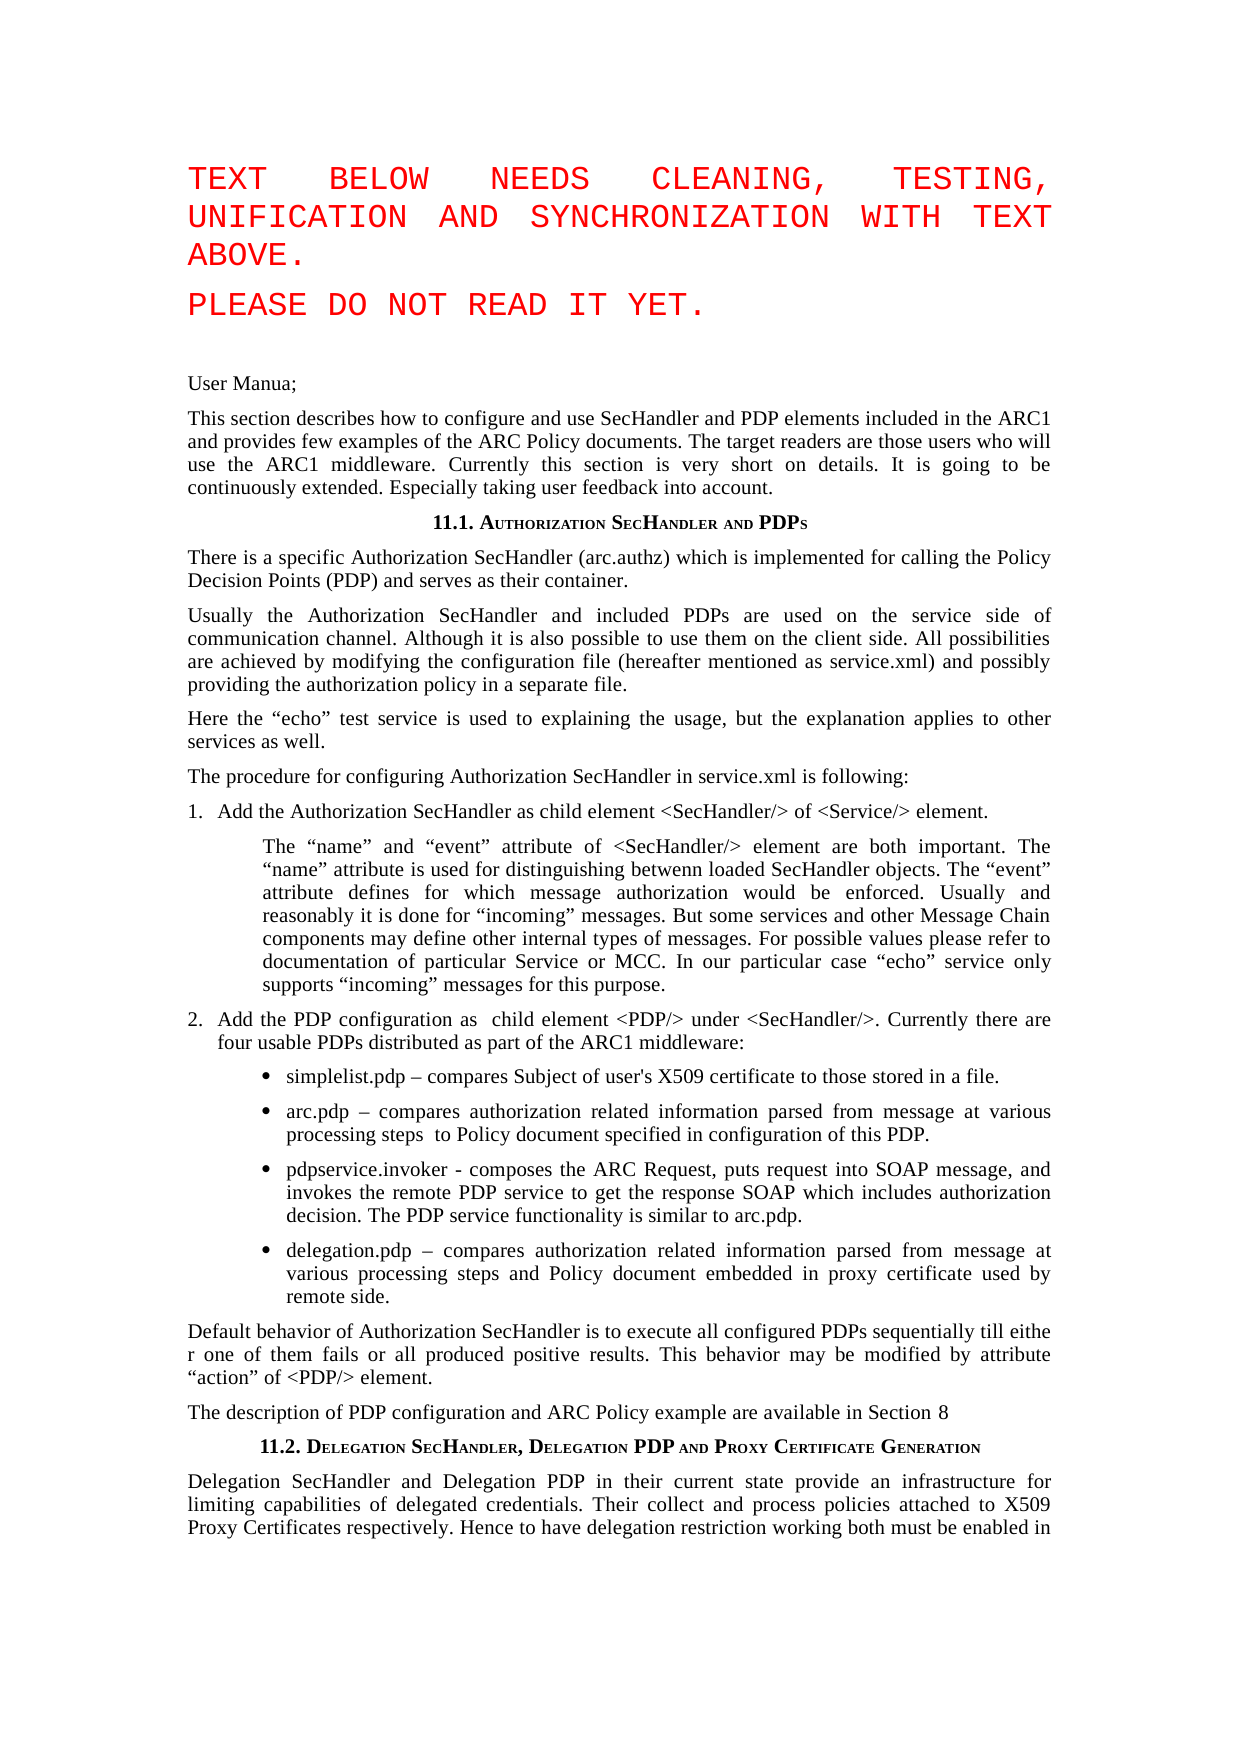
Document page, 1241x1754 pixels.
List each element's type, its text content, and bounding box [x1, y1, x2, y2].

list Add the Authorization SecHandler as child element <SecHandler/> of <Service/> element. [187, 800, 1053, 823]
text There is a specific Authorization SecHandler (arc.authz) which is implemented for calling the Policy Decision Points (PDP) and serves as their container. [187, 546, 1053, 592]
text Default behavior of Authorization SecHandler is to execute all configured PDPs sequentially till eithe r one of them fails or all produced positive results. This behavior may be modified by attribute “action” of <PDP/> element. [187, 1320, 1053, 1389]
text PLEASE DO NOT READ IT YET. [187, 288, 1053, 326]
subtitle Authorization SecHandler and PDPs [187, 511, 1053, 534]
list pdpservice.invoker - composes the ARC Request, puts request into SOAP message, and invokes the remote PDP service to get the response SOAP which includes authorization decision. The PDP service functionality is similar to arc.pdp. [262, 1158, 1053, 1227]
text User Manua; [187, 372, 1053, 395]
list delegation.pdp – compares authorization related information parsed from message at various processing steps and Policy document embedded in proxy certificate used by remote side. [262, 1239, 1053, 1308]
text This section describes how to configure and use SecHandler and PDP elements included in the ARC1 and provides few examples of the ARC Policy documents. The target readers are those users who will use the ARC1 middleware. Currently this section is very short on details. It is going to be continuously extended. Especially taking user feedback into account. [187, 407, 1053, 499]
list simplelist.pdp – compares Subject of user's X509 certificate to those stored in a file. [262, 1065, 1053, 1088]
list Add the PDP configuration as child element <PDP/> under <SecHandler/>. Currently there are four usable PDPs distributed as part of the ARC1 middleware: [187, 1008, 1053, 1054]
text Here the “echo” test service is used to explaining the usage, but the explanation applies to other services as well. [187, 707, 1053, 753]
text TEXT BELOW NEEDS CLEANING, TESTING, UNIFICATION AND SYNCHRONIZATION WITH TEXT ABOVE. [187, 162, 1053, 276]
text Usually the Authorization SecHandler and included PDPs are used on the service side of communication channel. Although it is also possible to use them on the client side. All possibilities are achieved by modifying the configuration file (hereafter mentioned as service.xml) and possibly providing the authorization policy in a separate file. [187, 603, 1053, 696]
text The “name” and “event” attribute of <SecHandler/> element are both important. The “name” attribute is used for distinguishing betwenn loaded SecHandler objects. The “event” attribute defines for which message authorization would be enforced. Usually and reasonably it is done for “incoming” messages. But some services and other Message Chain components may define other internal types of messages. For possible values please refer to documentation of particular Service or MCC. In our particular case “echo” service only supports “incoming” messages for this purpose. [262, 835, 1053, 996]
text Delegation SecHandler and Delegation PDP in their current state provide an infrastructure for limiting capabilities of delegated credentials. Their collect and process policies attached to X509 Proxy Certificates respectively. Hence to have delegation restriction working both must be enabled in [187, 1470, 1053, 1539]
text The procedure for configuring Authorization SecHandler in service.xml is following: [187, 765, 1053, 788]
text The description of PDP configuration and ARC Policy example are available in Section 8 [187, 1401, 1053, 1423]
subtitle Delegation SecHandler, Delegation PDP and Proxy Certificate Generation [187, 1435, 1053, 1458]
list arc.pdp – compares authorization related information parsed from message at various processing steps to Policy document specified in configuration of this PDP. [262, 1100, 1053, 1146]
